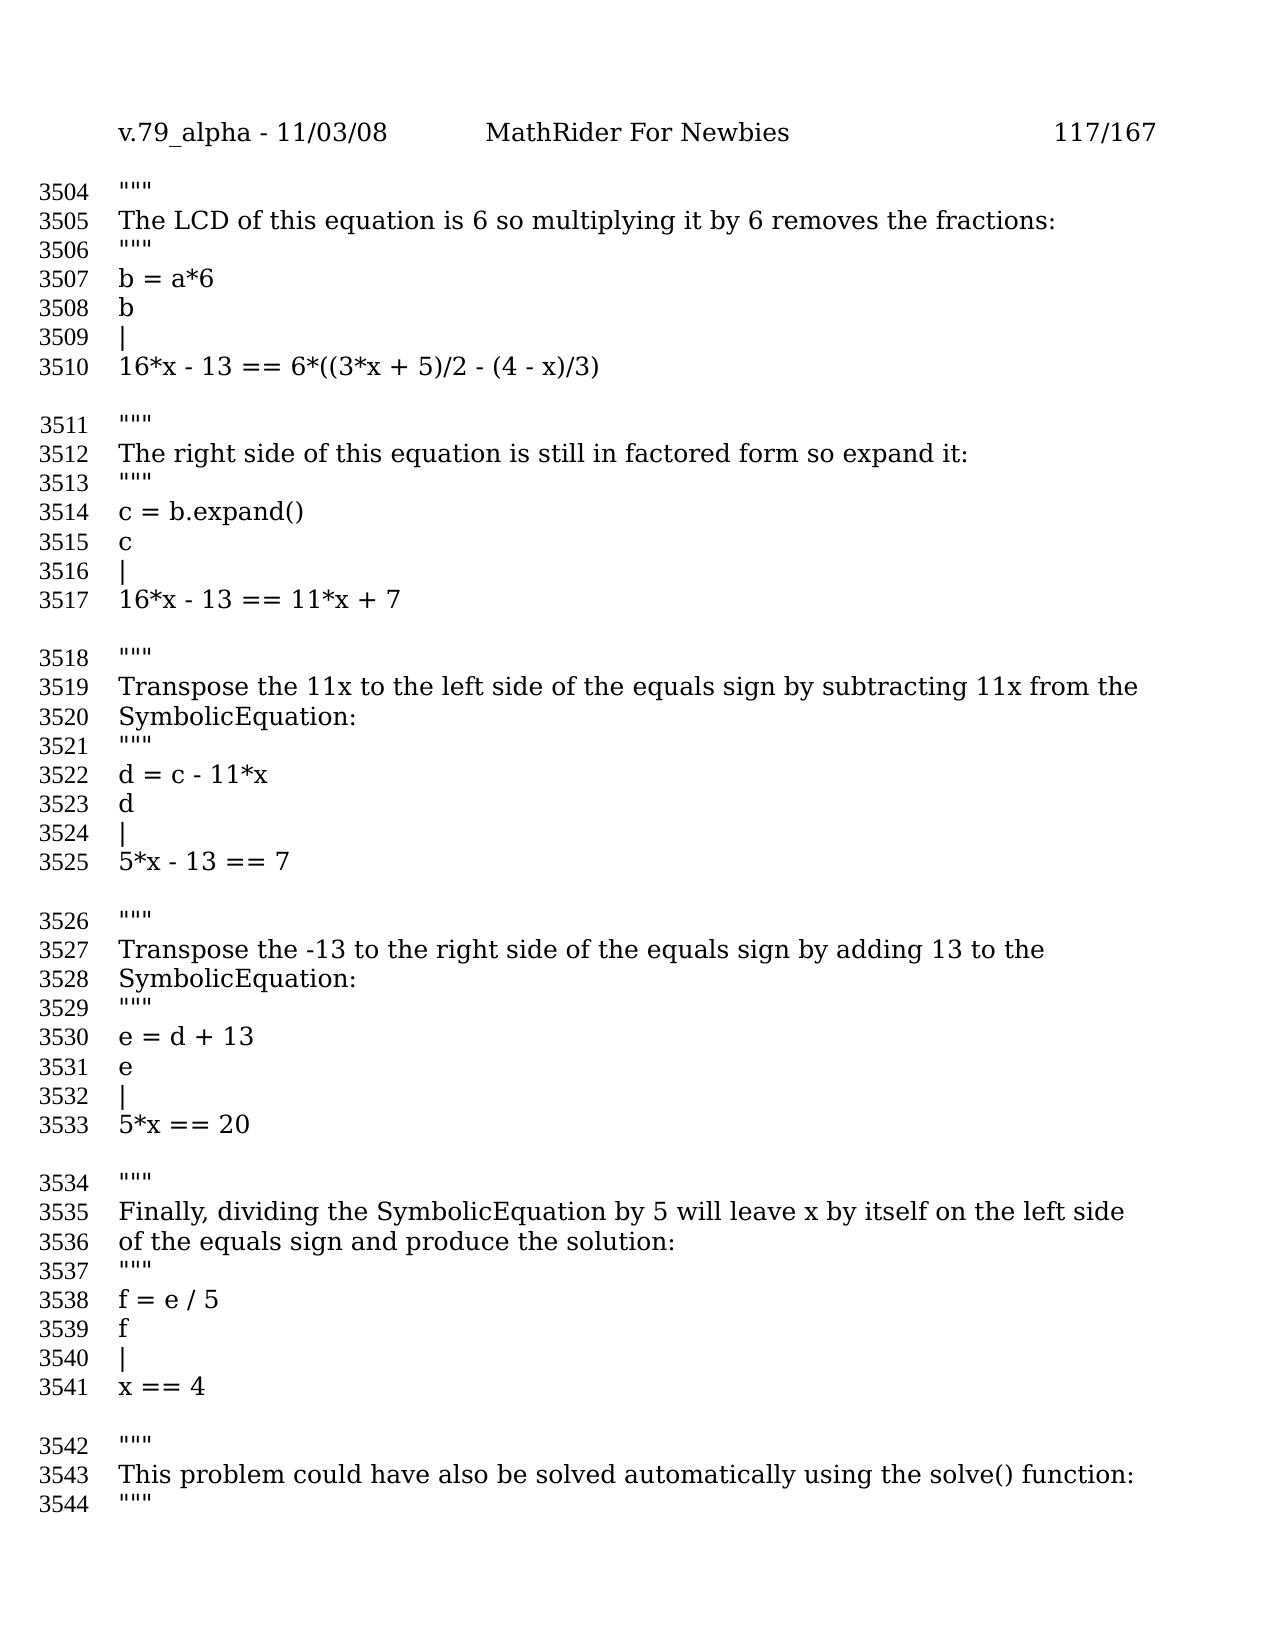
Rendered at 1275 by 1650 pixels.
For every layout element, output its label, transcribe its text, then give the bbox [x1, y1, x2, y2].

text | [118, 1343, 1157, 1373]
text 5*x - 13 == 7 [118, 848, 1157, 877]
text """ [118, 643, 1157, 673]
text """ [118, 1168, 1157, 1198]
text Transpose the -13 to the right side of the equals sign by adding 13 to the SymbolicEquation: [118, 935, 1157, 993]
text f [118, 1314, 1157, 1343]
text b = a*6 [118, 264, 1157, 293]
text """ [118, 1489, 1157, 1518]
text | [118, 323, 1157, 352]
text """ [118, 410, 1157, 439]
text d = c - 11*x [118, 760, 1157, 789]
text Transpose the 11x to the left side of the equals sign by subtracting 11x from the SymbolicEquation: [118, 673, 1157, 731]
text c [118, 527, 1157, 556]
text """ [118, 906, 1157, 935]
text | [118, 818, 1157, 848]
text """ [118, 1431, 1157, 1460]
text f = e / 5 [118, 1285, 1157, 1314]
text 16*x - 13 == 6*((3*x + 5)/2 - (4 - x)/3) [118, 352, 1157, 381]
text 5*x == 20 [118, 1110, 1157, 1139]
text Finally, dividing the SymbolicEquation by 5 will leave x by itself on the left side of the equals sign and produce the solution: [118, 1198, 1157, 1256]
text The right side of this equation is still in factored form so expand it: [118, 439, 1157, 468]
text The LCD of this equation is 6 so multiplying it by 6 removes the fractions: [118, 206, 1157, 235]
text """ [118, 731, 1157, 760]
text """ [118, 1256, 1157, 1285]
text d [118, 789, 1157, 818]
text x == 4 [118, 1373, 1157, 1402]
text """ [118, 235, 1157, 264]
text """ [118, 468, 1157, 498]
text This problem could have also be solved automatically using the solve() function: [118, 1460, 1157, 1489]
text e = d + 13 [118, 1023, 1157, 1052]
text 16*x - 13 == 11*x + 7 [118, 585, 1157, 614]
text b [118, 293, 1157, 323]
text e [118, 1052, 1157, 1081]
text | [118, 556, 1157, 585]
text c = b.expand() [118, 498, 1157, 527]
text """ [118, 993, 1157, 1023]
text """ [118, 177, 1157, 206]
text | [118, 1081, 1157, 1110]
